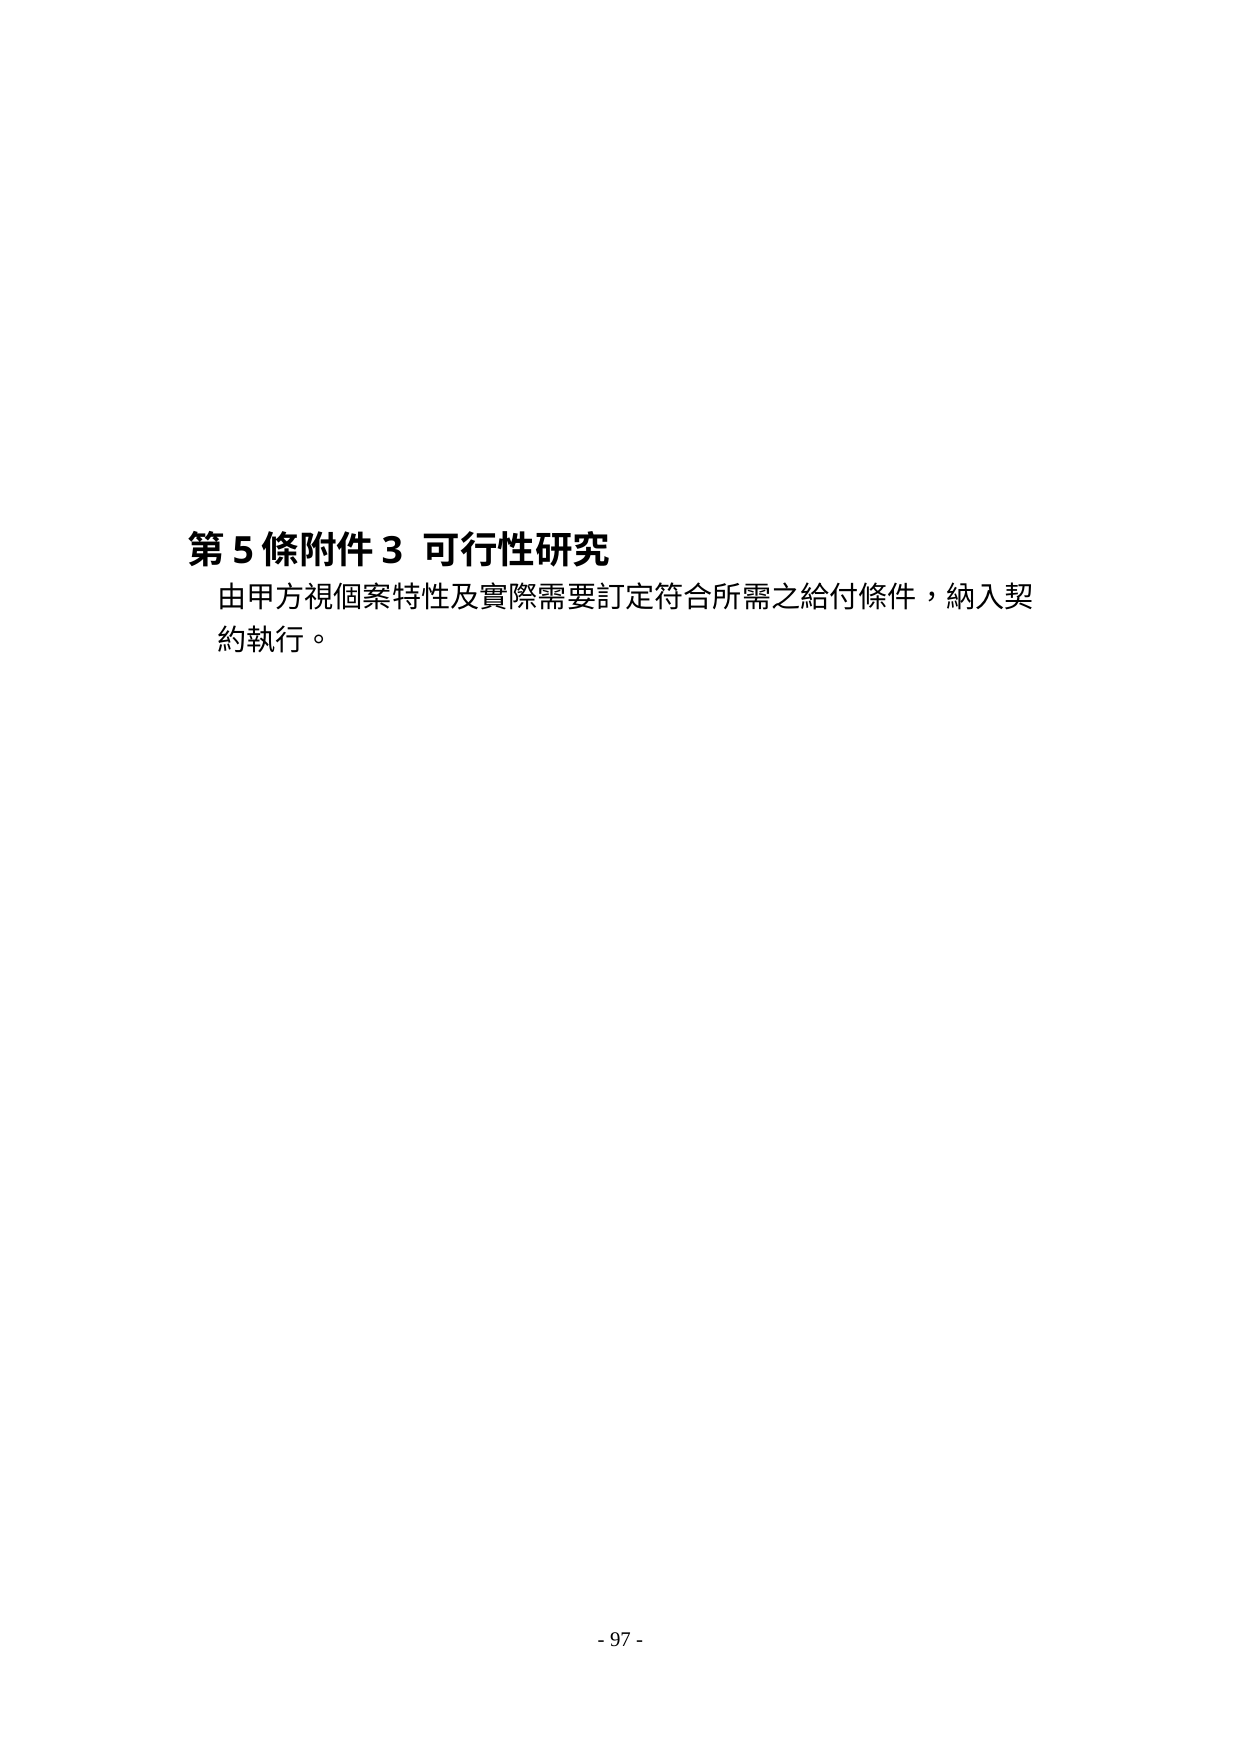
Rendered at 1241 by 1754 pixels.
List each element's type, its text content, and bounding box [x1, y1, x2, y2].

text 由甲方視個案特性及實際需要訂定符合所需之給付條件，納入契約執行。 [217, 574, 1053, 658]
text 第5條附件3 可行性研究 [187, 522, 1053, 574]
